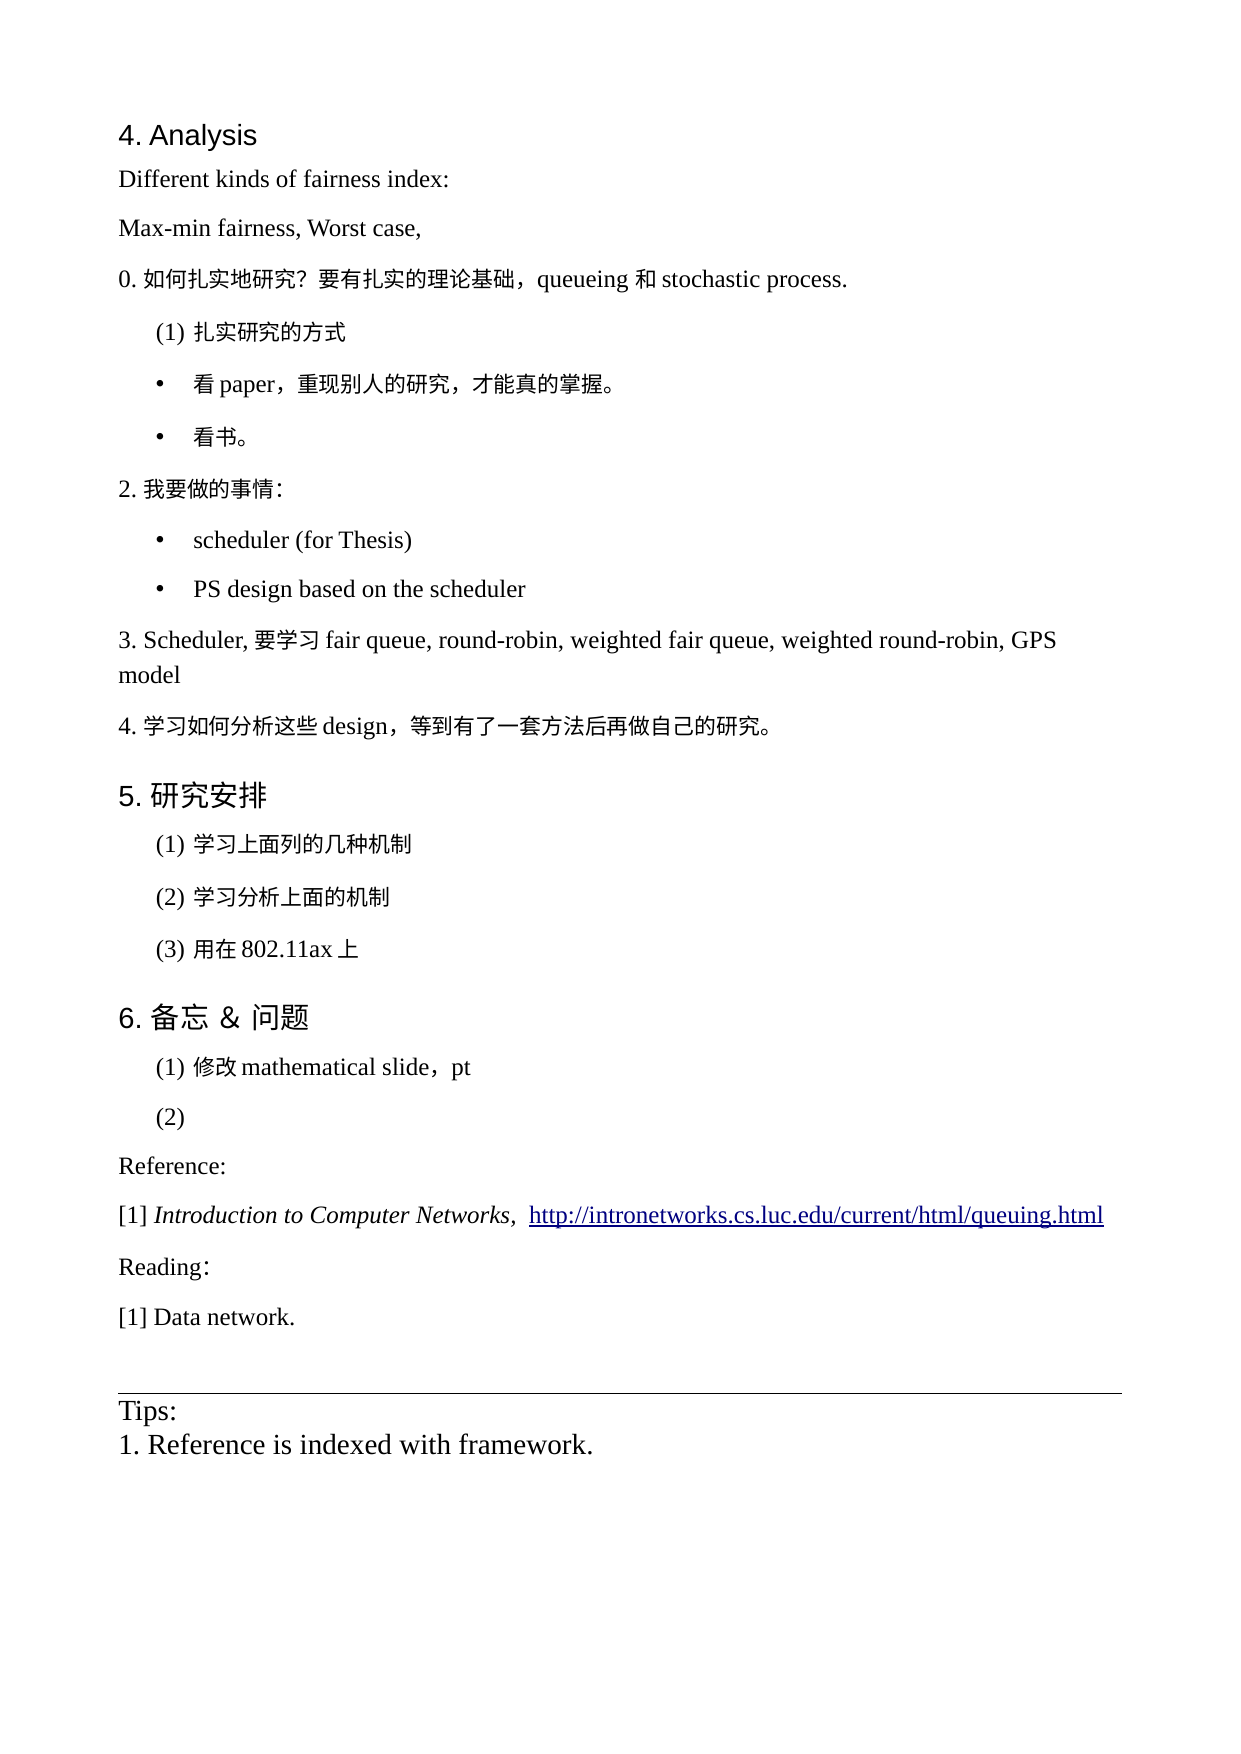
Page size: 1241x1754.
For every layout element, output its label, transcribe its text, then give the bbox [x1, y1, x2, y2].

text [1] Data network. [118, 1302, 1122, 1331]
text 0. 如何扎实地研究？要有扎实的理论基础，queueing 和 stochastic process. [118, 262, 1122, 294]
list scheduler (for Thesis) [156, 525, 1122, 553]
text 2. 我要做的事情： [118, 472, 1122, 504]
text 1. Reference is indexed with framework. [118, 1427, 1122, 1461]
list 扎实研究的方式 [156, 315, 1122, 346]
subtitle 6. 备忘 ＆ 问题 [118, 995, 1122, 1037]
list PS design based on the scheduler [156, 574, 1122, 603]
subtitle 5. 研究安排 [118, 772, 1122, 814]
text Reading： [118, 1249, 1122, 1281]
text 3. Scheduler, 要学习 fair queue, round-robin, weighted fair queue, weighted round-robin, GPS model [118, 623, 1122, 689]
list 用在802.11ax上 [156, 932, 1122, 964]
list 学习上面列的几种机制 [156, 827, 1122, 859]
text Max-min fairness, Worst case, [118, 213, 1122, 242]
text Reference: [118, 1151, 1122, 1180]
list 看书。 [156, 420, 1122, 451]
list 看paper，重现别人的研究，才能真的掌握。 [156, 367, 1122, 399]
text [1] Introduction to Computer Networks, http://intronetworks.cs.luc.edu/current/html/queuing.html [118, 1200, 1122, 1229]
subtitle 4. Analysis [118, 118, 1122, 152]
text 4. 学习如何分析这些design，等到有了一套方法后再做自己的研究。 [118, 709, 1122, 741]
list 修改mathematical slide，pt [156, 1050, 1122, 1081]
list 学习分析上面的机制 [156, 879, 1122, 911]
text Tips: [118, 1394, 1122, 1427]
text Different kinds of fairness index: [118, 164, 1122, 193]
